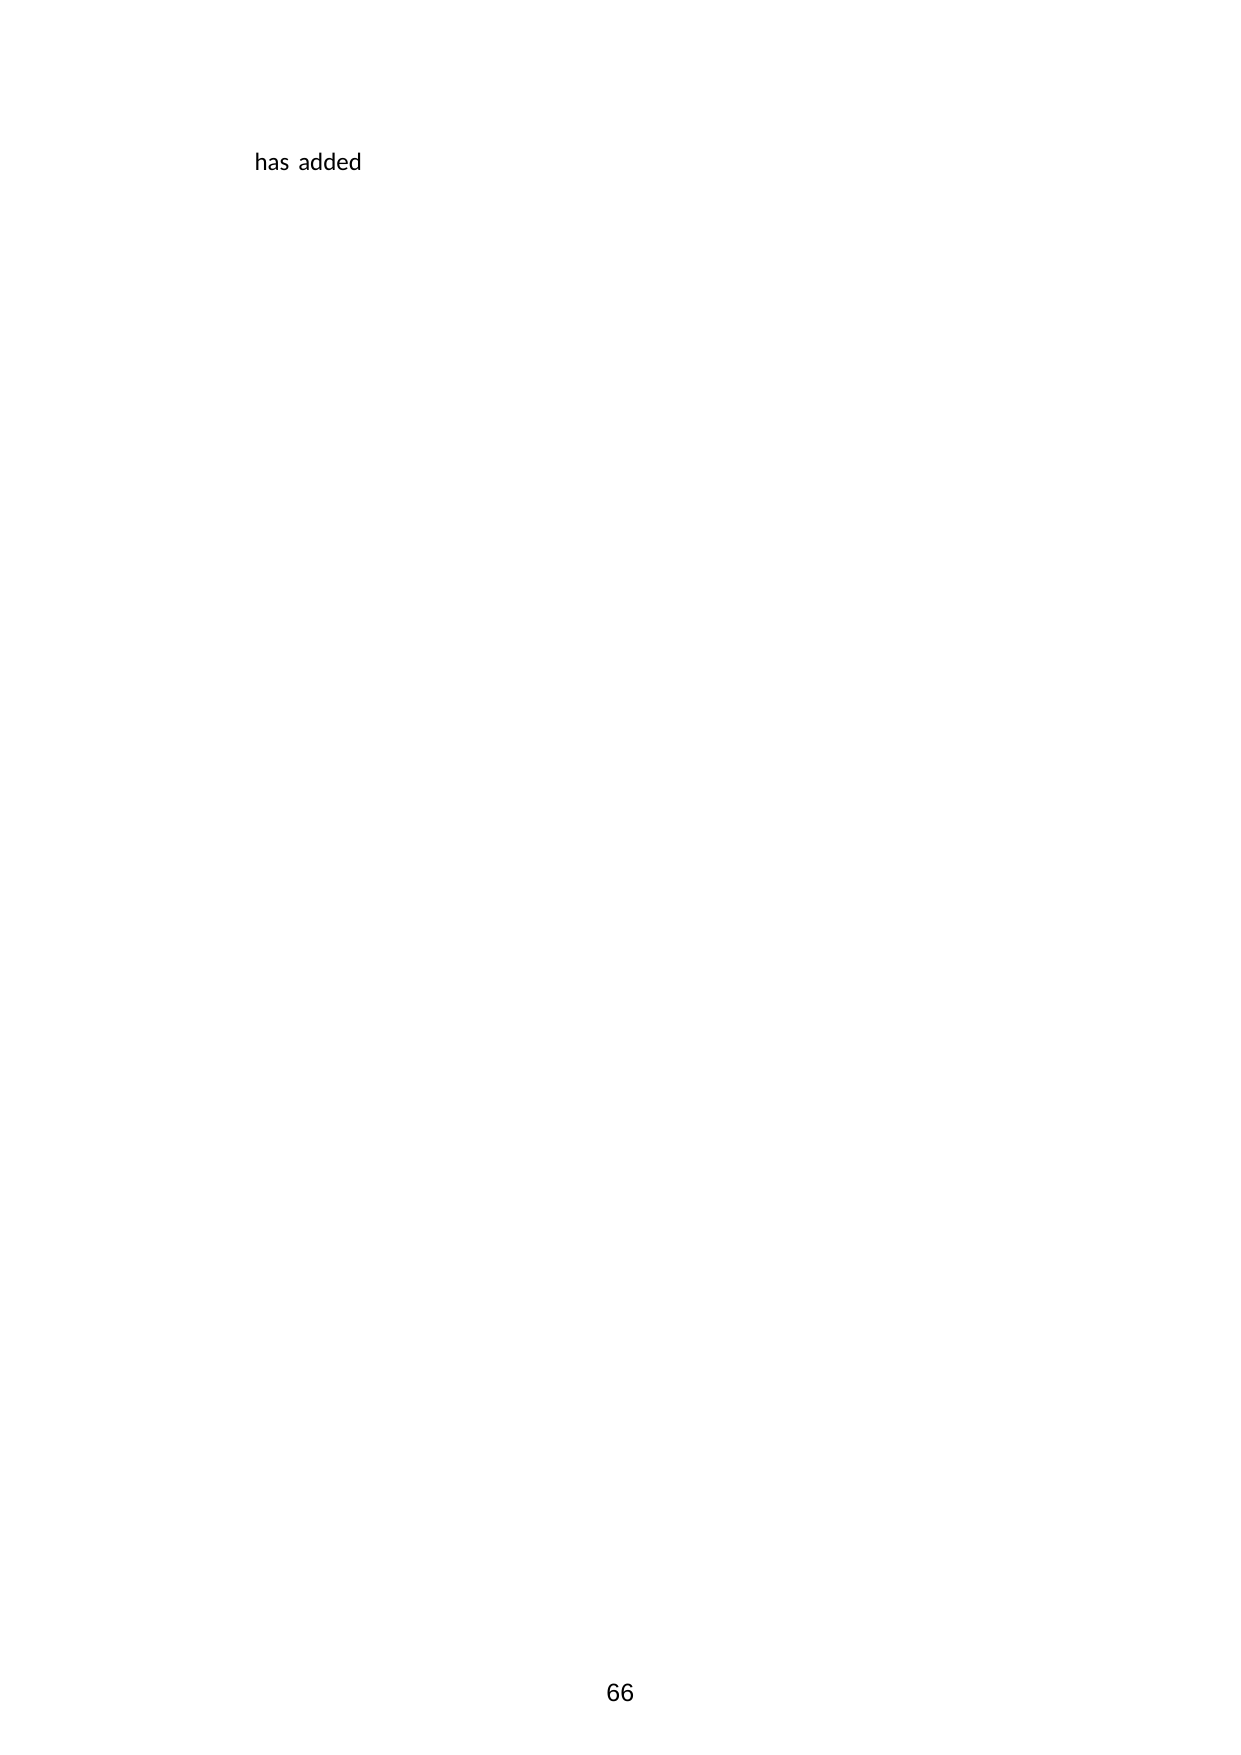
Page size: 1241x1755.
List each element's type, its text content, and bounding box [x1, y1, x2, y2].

list has added [254, 146, 1091, 176]
